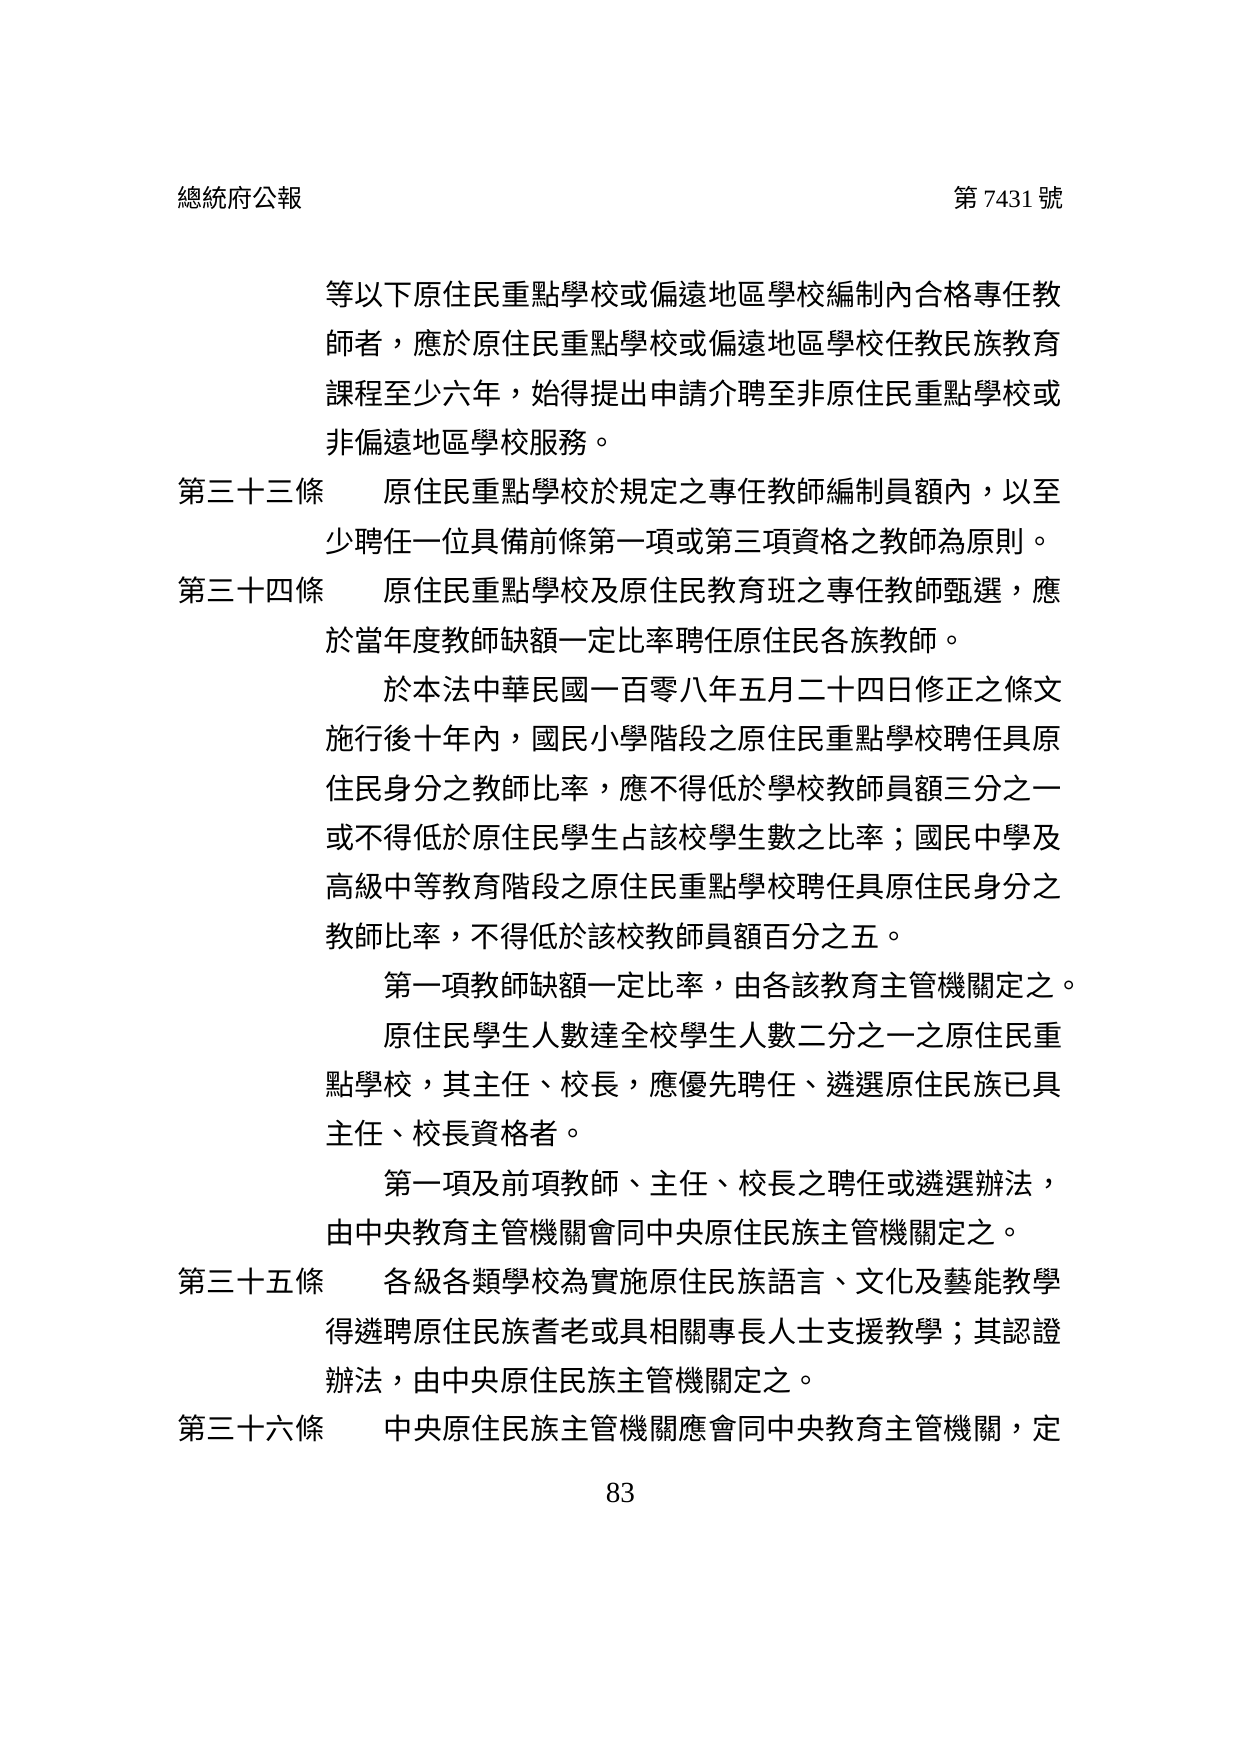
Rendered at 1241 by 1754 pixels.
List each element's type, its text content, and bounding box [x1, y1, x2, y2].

text 等以下原住民重點學校或偏遠地區學校編制內合格專任教師者，應於原住民重點學校或偏遠地區學校任教民族教育課程至少六年，始得提出申請介聘至非原住民重點學校或非偏遠地區學校服務。 [325, 266, 1063, 463]
text 第一項教師缺額一定比率，由各該教育主管機關定之。 [325, 957, 1063, 1006]
text 第一項及前項教師、主任、校長之聘任或遴選辦法，由中央教育主管機關會同中央原住民族主管機關定之。 [325, 1154, 1063, 1253]
text 第三十三條 原住民重點學校於規定之專任教師編制員額內，以至少聘任一位具備前條第一項或第三項資格之教師為原則。 [177, 463, 1063, 562]
text 第三十四條 原住民重點學校及原住民教育班之專任教師甄選，應於當年度教師缺額一定比率聘任原住民各族教師。 [177, 562, 1063, 661]
text 原住民學生人數達全校學生人數二分之一之原住民重點學校，其主任、校長，應優先聘任、遴選原住民族已具主任、校長資格者。 [325, 1006, 1063, 1154]
text 於本法中華民國一百零八年五月二十四日修正之條文施行後十年內，國民小學階段之原住民重點學校聘任具原住民身分之教師比率，應不得低於學校教師員額三分之一或不得低於原住民學生占該校學生數之比率；國民中學及高級中等教育階段之原住民重點學校聘任具原住民身分之教師比率，不得低於該校教師員額百分之五。 [325, 661, 1063, 957]
text 第三十六條 中央原住民族主管機關應會同中央教育主管機關，定 [177, 1401, 1063, 1449]
text 第三十五條 各級各類學校為實施原住民族語言、文化及藝能教學，得遴聘原住民族耆老或具相關專長人士支援教學；其認證辦法，由中央原住民族主管機關定之。 [177, 1253, 1063, 1401]
